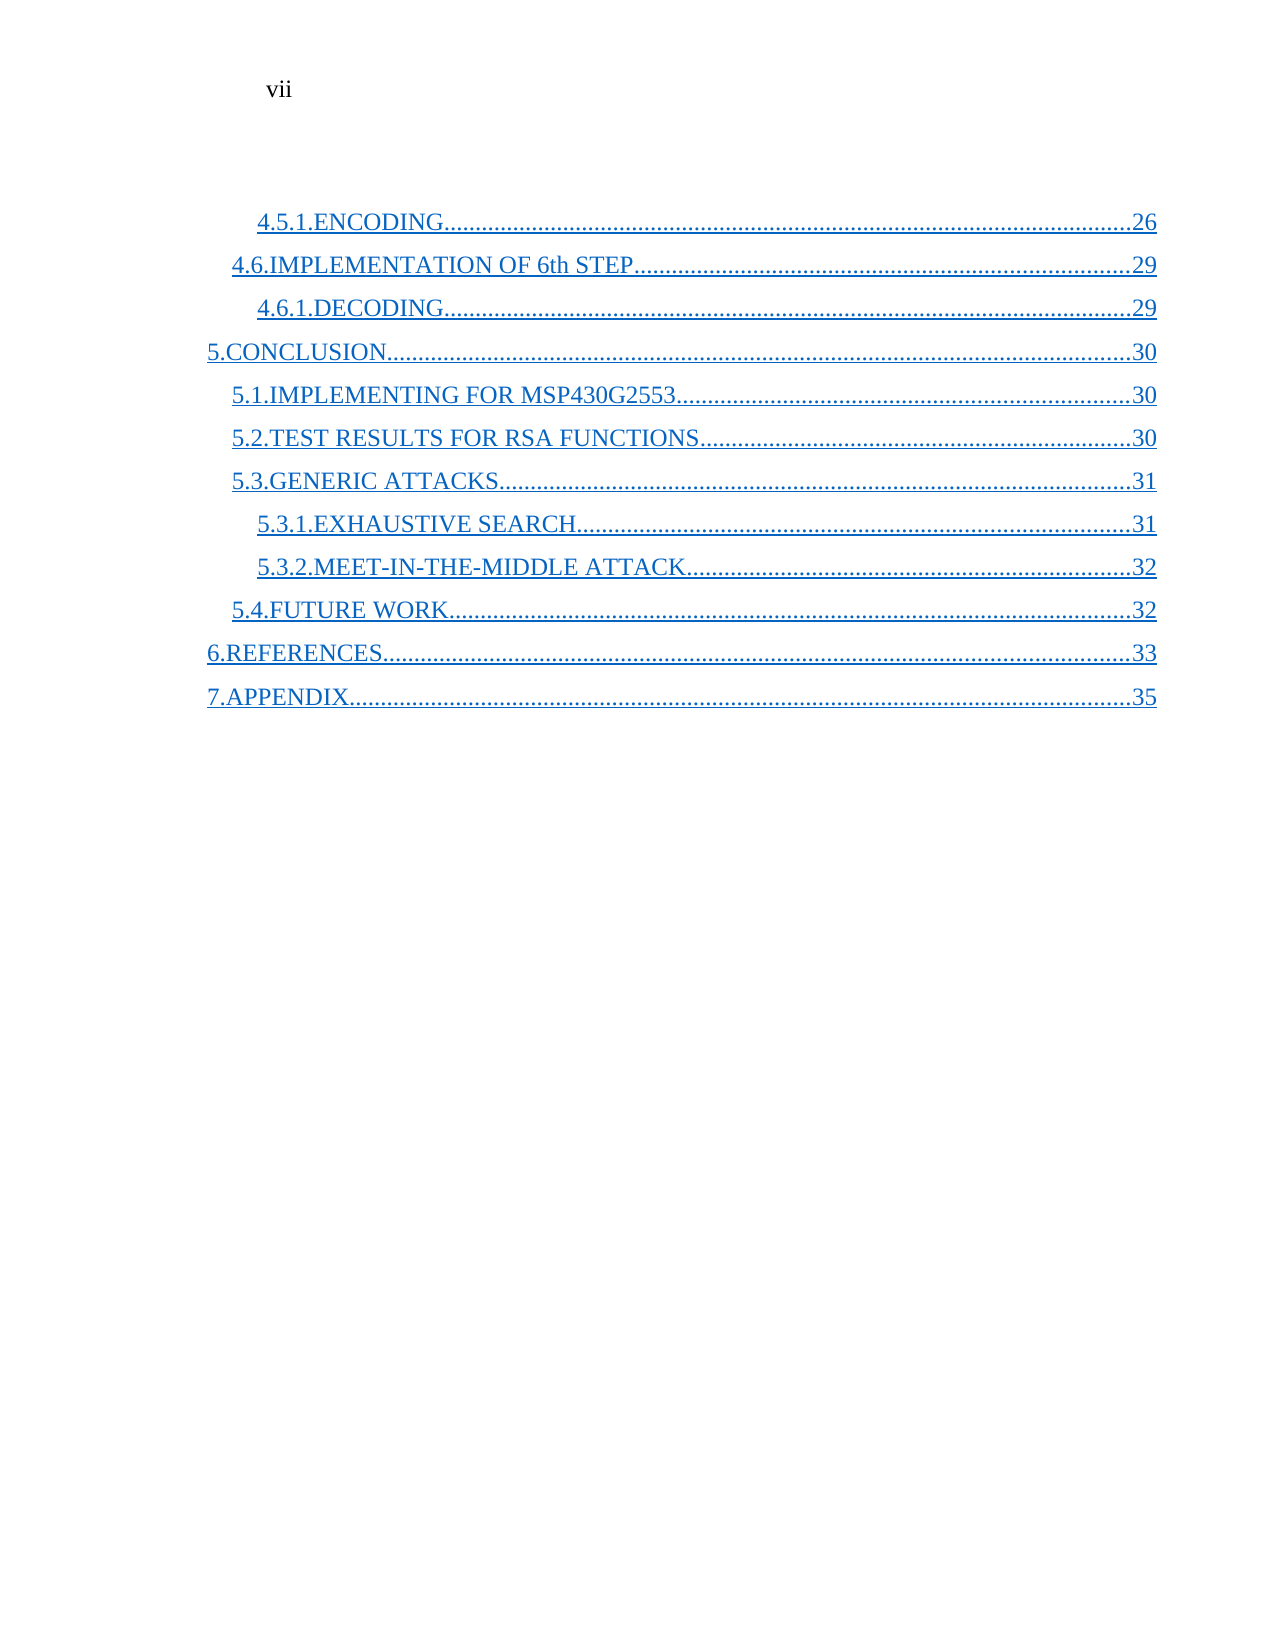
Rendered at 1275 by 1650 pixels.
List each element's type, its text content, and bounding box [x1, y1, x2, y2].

text 5.2.TEST RESULTS FOR RSA FUNCTIONS 30 [232, 423, 1157, 448]
text 5.3.GENERIC ATTACKS 31 [232, 466, 1157, 491]
text 5.3.1.EXHAUSTIVE SEARCH 31 [257, 509, 1157, 534]
text 4.5.1.ENCODING 26 [257, 207, 1157, 232]
text 5.3.2.MEET-IN-THE-MIDDLE ATTACK 32 [257, 552, 1157, 577]
text 5.CONCLUSION 30 [207, 337, 1157, 362]
text 4.6.1.DECODING 29 [257, 293, 1157, 318]
text 7.APPENDIX 35 [207, 682, 1157, 707]
text 5.4.FUTURE WORK 32 [232, 595, 1157, 620]
text 5.1.IMPLEMENTING FOR MSP430G2553 30 [232, 380, 1157, 405]
text 6.REFERENCES 33 [207, 638, 1157, 663]
text 4.6.IMPLEMENTATION OF 6th STEP 29 [232, 250, 1157, 275]
